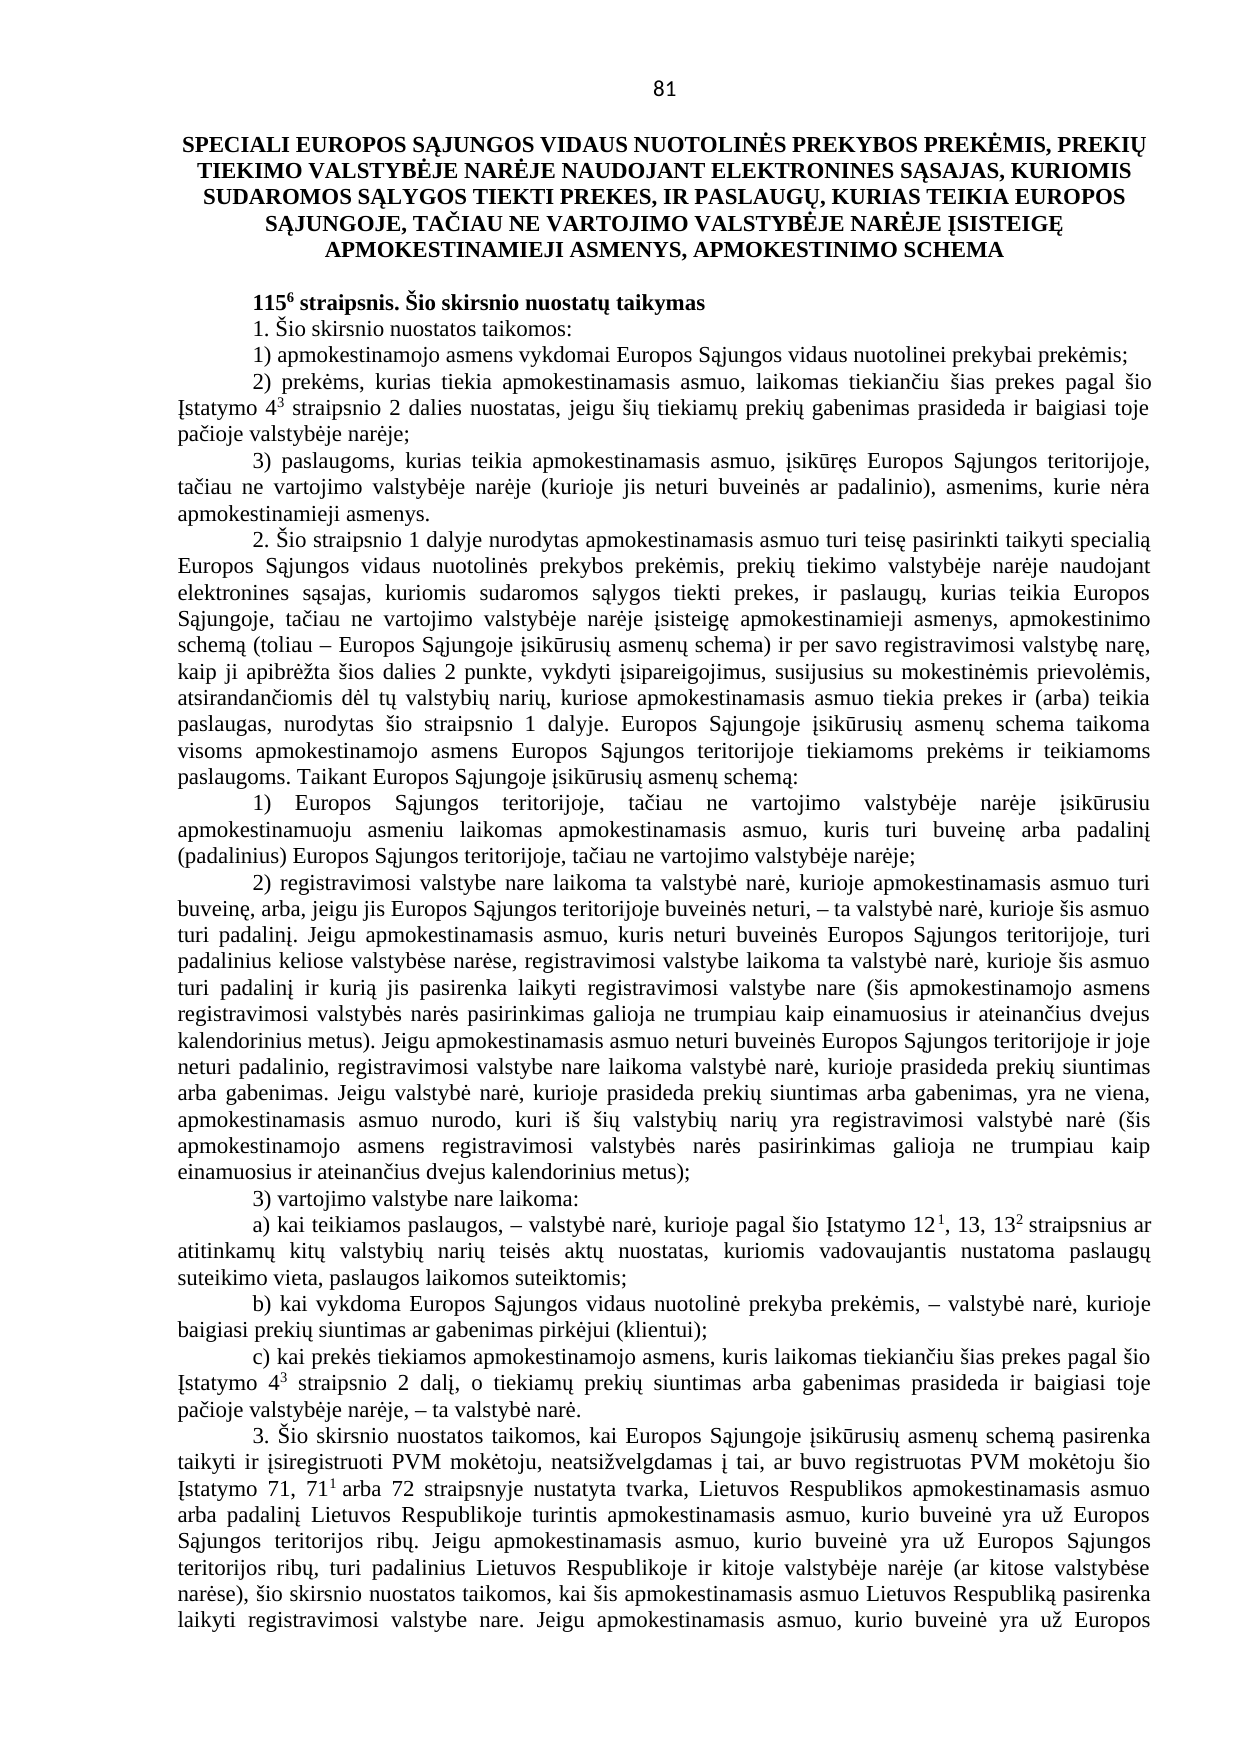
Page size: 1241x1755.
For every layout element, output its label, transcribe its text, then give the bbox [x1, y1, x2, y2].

text 1) apmokestinamojo asmens vykdomai Europos Sąjungos vidaus nuotolinei prekybai prekėmis; [177, 341, 1152, 368]
text 1156 straipsnis. Šio skirsnio nuostatų taikymas [177, 289, 1152, 315]
text 1) Europos Sąjungos teritorijoje, tačiau ne vartojimo valstybėje narėje įsikūrusiu apmokestinamuoju asmeniu laikomas apmokestinamasis asmuo, kuris turi buveinę arba padalinį (padalinius) Europos Sąjungos teritorijoje, tačiau ne vartojimo valstybėje narėje; [177, 789, 1152, 868]
text 2) registravimosi valstybe nare laikoma ta valstybė narė, kurioje apmokestinamasis asmuo turi buveinę, arba, jeigu jis Europos Sąjungos teritorijoje buveinės neturi, – ta valstybė narė, kurioje šis asmuo turi padalinį. Jeigu apmokestinamasis asmuo, kuris neturi buveinės Europos Sąjungos teritorijoje, turi padalinius keliose valstybėse narėse, registravimosi valstybe laikoma ta valstybė narė, kurioje šis asmuo turi padalinį ir kurią jis pasirenka laikyti registravimosi valstybe nare (šis apmokestinamojo asmens registravimosi valstybės narės pasirinkimas galioja ne trumpiau kaip einamuosius ir ateinančius dvejus kalendorinius metus). Jeigu apmokestinamasis asmuo neturi buveinės Europos Sąjungos teritorijoje ir joje neturi padalinio, registravimosi valstybe nare laikoma valstybė narė, kurioje prasideda prekių siuntimas arba gabenimas. Jeigu valstybė narė, kurioje prasideda prekių siuntimas arba gabenimas, yra ne viena, apmokestinamasis asmuo nurodo, kuri iš šių valstybių narių yra registravimosi valstybė narė (šis apmokestinamojo asmens registravimosi valstybės narės pasirinkimas galioja ne trumpiau kaip einamuosius ir ateinančius dvejus kalendorinius metus); [177, 868, 1152, 1185]
text 2. Šio straipsnio 1 dalyje nurodytas apmokestinamasis asmuo turi teisę pasirinkti taikyti specialią Europos Sąjungos vidaus nuotolinės prekybos prekėmis, prekių tiekimo valstybėje narėje naudojant elektronines sąsajas, kuriomis sudaromos sąlygos tiekti prekes, ir paslaugų, kurias teikia Europos Sąjungoje, tačiau ne vartojimo valstybėje narėje įsisteigę apmokestinamieji asmenys, apmokestinimo schemą (toliau – Europos Sąjungoje įsikūrusių asmenų schema) ir per savo registravimosi valstybę narę, kaip ji apibrėžta šios dalies 2 punkte, vykdyti įsipareigojimus, susijusius su mokestinėmis prievolėmis, atsirandančiomis dėl tų valstybių narių, kuriose apmokestinamasis asmuo tiekia prekes ir (arba) teikia paslaugas, nurodytas šio straipsnio 1 dalyje. Europos Sąjungoje įsikūrusių asmenų schema taikoma visoms apmokestinamojo asmens Europos Sąjungos teritorijoje tiekiamoms prekėms ir teikiamoms paslaugoms. Taikant Europos Sąjungoje įsikūrusių asmenų schemą: [177, 526, 1152, 789]
text 3. Šio skirsnio nuostatos taikomos, kai Europos Sąjungoje įsikūrusių asmenų schemą pasirenka taikyti ir įsiregistruoti PVM mokėtoju, neatsižvelgdamas į tai, ar buvo registruotas PVM mokėtoju šio Įstatymo 71, 711 arba 72 straipsnyje nustatyta tvarka, Lietuvos Respublikos apmokestinamasis asmuo arba padalinį Lietuvos Respublikoje turintis apmokestinamasis asmuo, kurio buveinė yra už Europos Sąjungos teritorijos ribų. Jeigu apmokestinamasis asmuo, kurio buveinė yra už Europos Sąjungos teritorijos ribų, turi padalinius Lietuvos Respublikoje ir kitoje valstybėje narėje (ar kitose valstybėse narėse), šio skirsnio nuostatos taikomos, kai šis apmokestinamasis asmuo Lietuvos Respubliką pasirenka laikyti registravimosi valstybe nare. Jeigu apmokestinamasis asmuo, kurio buveinė yra už Europos [177, 1422, 1152, 1633]
text 3) vartojimo valstybe nare laikoma: [177, 1185, 1152, 1211]
text a) kai teikiamos paslaugos, – valstybė narė, kurioje pagal šio Įstatymo 121, 13, 132 straipsnius ar atitinkamų kitų valstybių narių teisės aktų nuostatas, kuriomis vadovaujantis nustatoma paslaugų suteikimo vieta, paslaugos laikomos suteiktomis; [177, 1211, 1152, 1290]
text 1. Šio skirsnio nuostatos taikomos: [177, 315, 1152, 341]
text b) kai vykdoma Europos Sąjungos vidaus nuotolinė prekyba prekėmis, – valstybė narė, kurioje baigiasi prekių siuntimas ar gabenimas pirkėjui (klientui); [177, 1290, 1152, 1343]
text 2) prekėms, kurias tiekia apmokestinamasis asmuo, laikomas tiekiančiu šias prekes pagal šio Įstatymo 43 straipsnio 2 dalies nuostatas, jeigu šių tiekiamų prekių gabenimas prasideda ir baigiasi toje pačioje valstybėje narėje; [177, 368, 1152, 447]
text c) kai prekės tiekiamos apmokestinamojo asmens, kuris laikomas tiekiančiu šias prekes pagal šio Įstatymo 43 straipsnio 2 dalį, o tiekiamų prekių siuntimas arba gabenimas prasideda ir baigiasi toje pačioje valstybėje narėje, – ta valstybė narė. [177, 1343, 1152, 1422]
text SPECIALI EUROPOS SĄJUNGOS VIDAUS NUOTOLINĖS PREKYBOS PREKĖMIS, PREKIŲ TIEKIMO VALSTYBĖJE NARĖJE NAUDOJANT ELEKTRONINES SĄSAJAS, KURIOMIS SUDAROMOS SĄLYGOS TIEKTI PREKES, IR PASLAUGŲ, KURIAS TEIKIA EUROPOS SĄJUNGOJE, TAČIAU NE VARTOJIMO VALSTYBĖJE NARĖJE ĮSISTEIGĘ APMOKESTINAMIEJI ASMENYS, APMOKESTINIMO SCHEMA [177, 131, 1152, 262]
text 3) paslaugoms, kurias teikia apmokestinamasis asmuo, įsikūręs Europos Sąjungos teritorijoje, tačiau ne vartojimo valstybėje narėje (kurioje jis neturi buveinės ar padalinio), asmenims, kurie nėra apmokestinamieji asmenys. [177, 447, 1152, 526]
